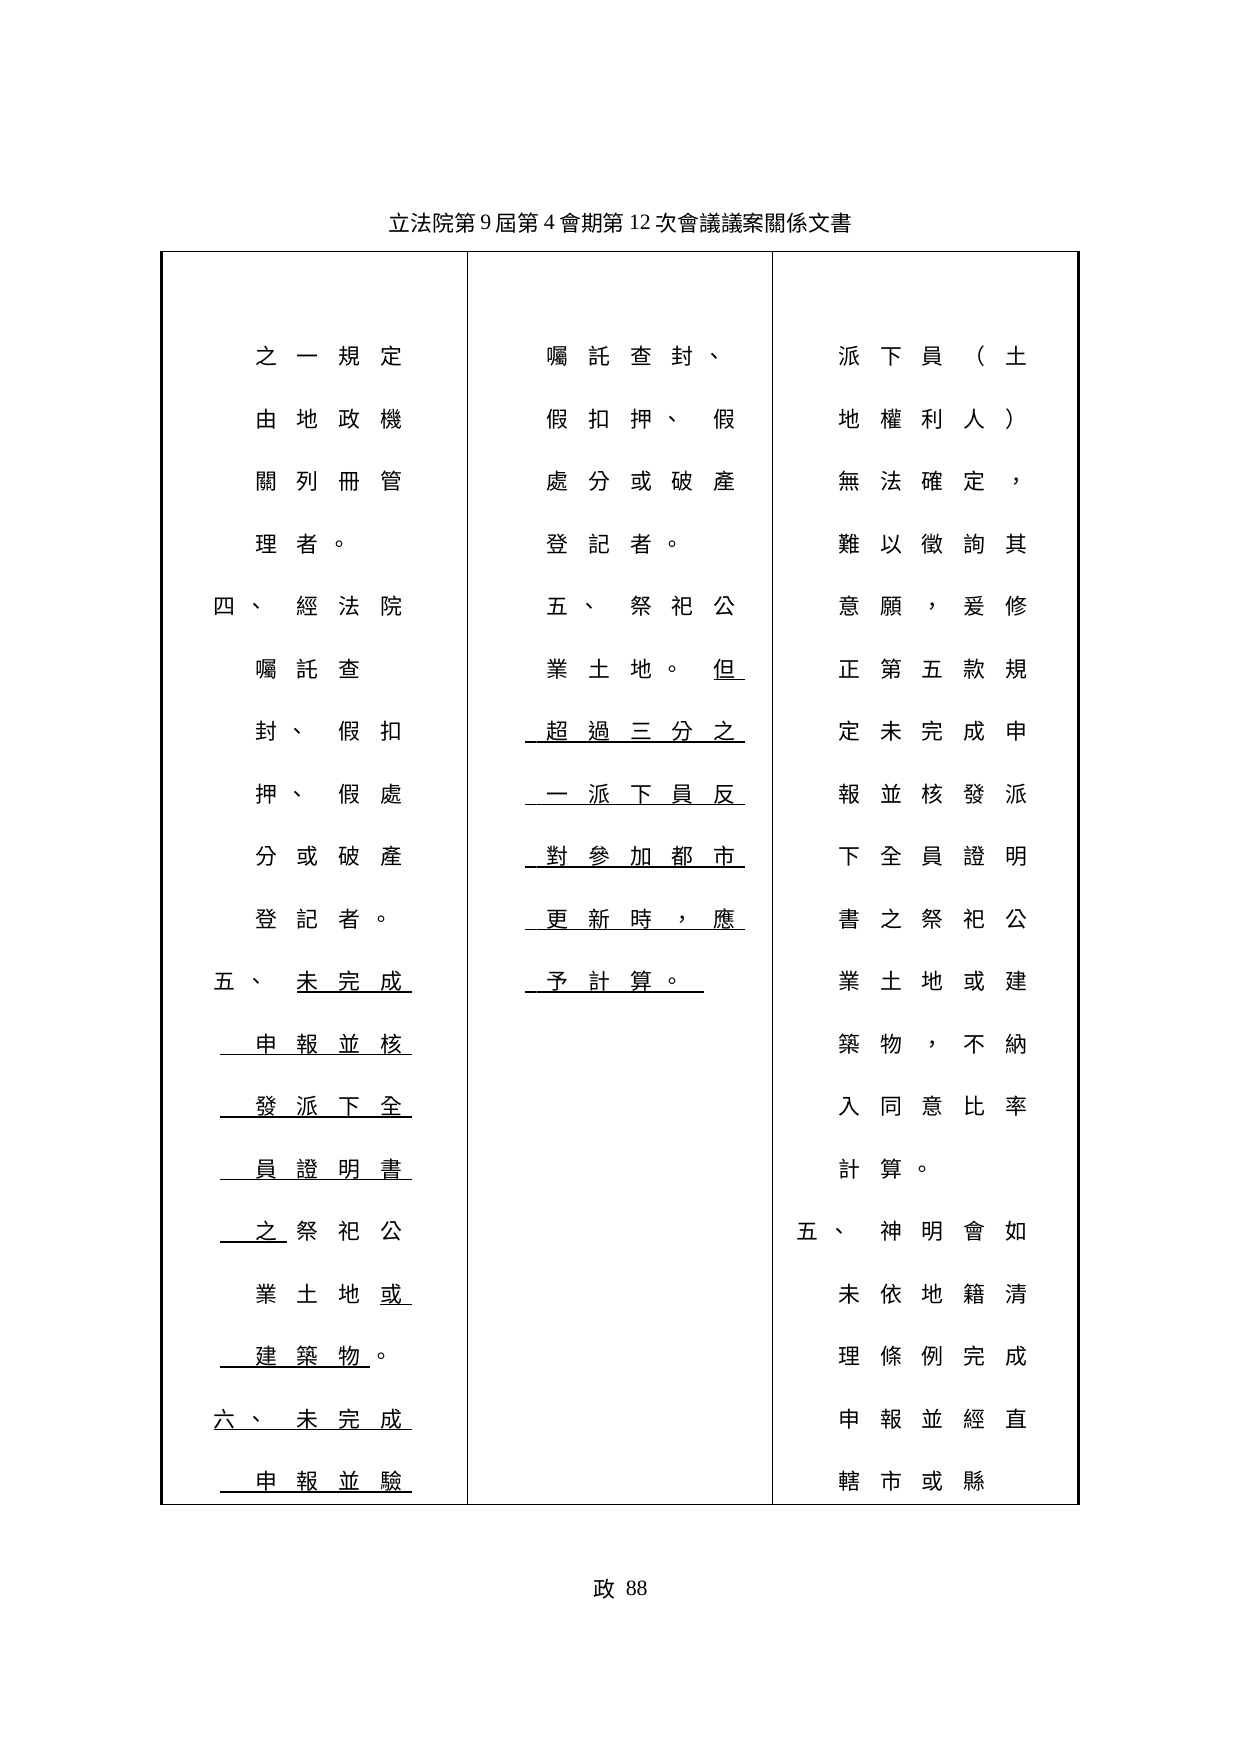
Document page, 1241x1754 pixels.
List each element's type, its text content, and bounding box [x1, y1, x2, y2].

table_cell 囑託查封、假扣押、假處分或破產登記者。 五、祭祀公業土地。但超過三分之一派下員反對參加都市更新時，應予計算。 [468, 252, 772, 1504]
table_cell 之一規定由地政機關列冊管理者。 四、經法院囑託查封、假扣押、假處分或破產登記者。 五、未完成申報並核發派下全員證明書之祭祀公業土地或建築物。 六、未完成申報並驗 [163, 252, 467, 1504]
table_cell 派下員（土地權利人）無法確定，難以徵詢其意願，爰修正第五款規定未完成申報並核發派下全員證明書之祭祀公業土地或建築物，不納入同意比率計算。 五、神明會如未依地籍清理條例完成申報並經直轄市或縣 [773, 252, 1077, 1504]
